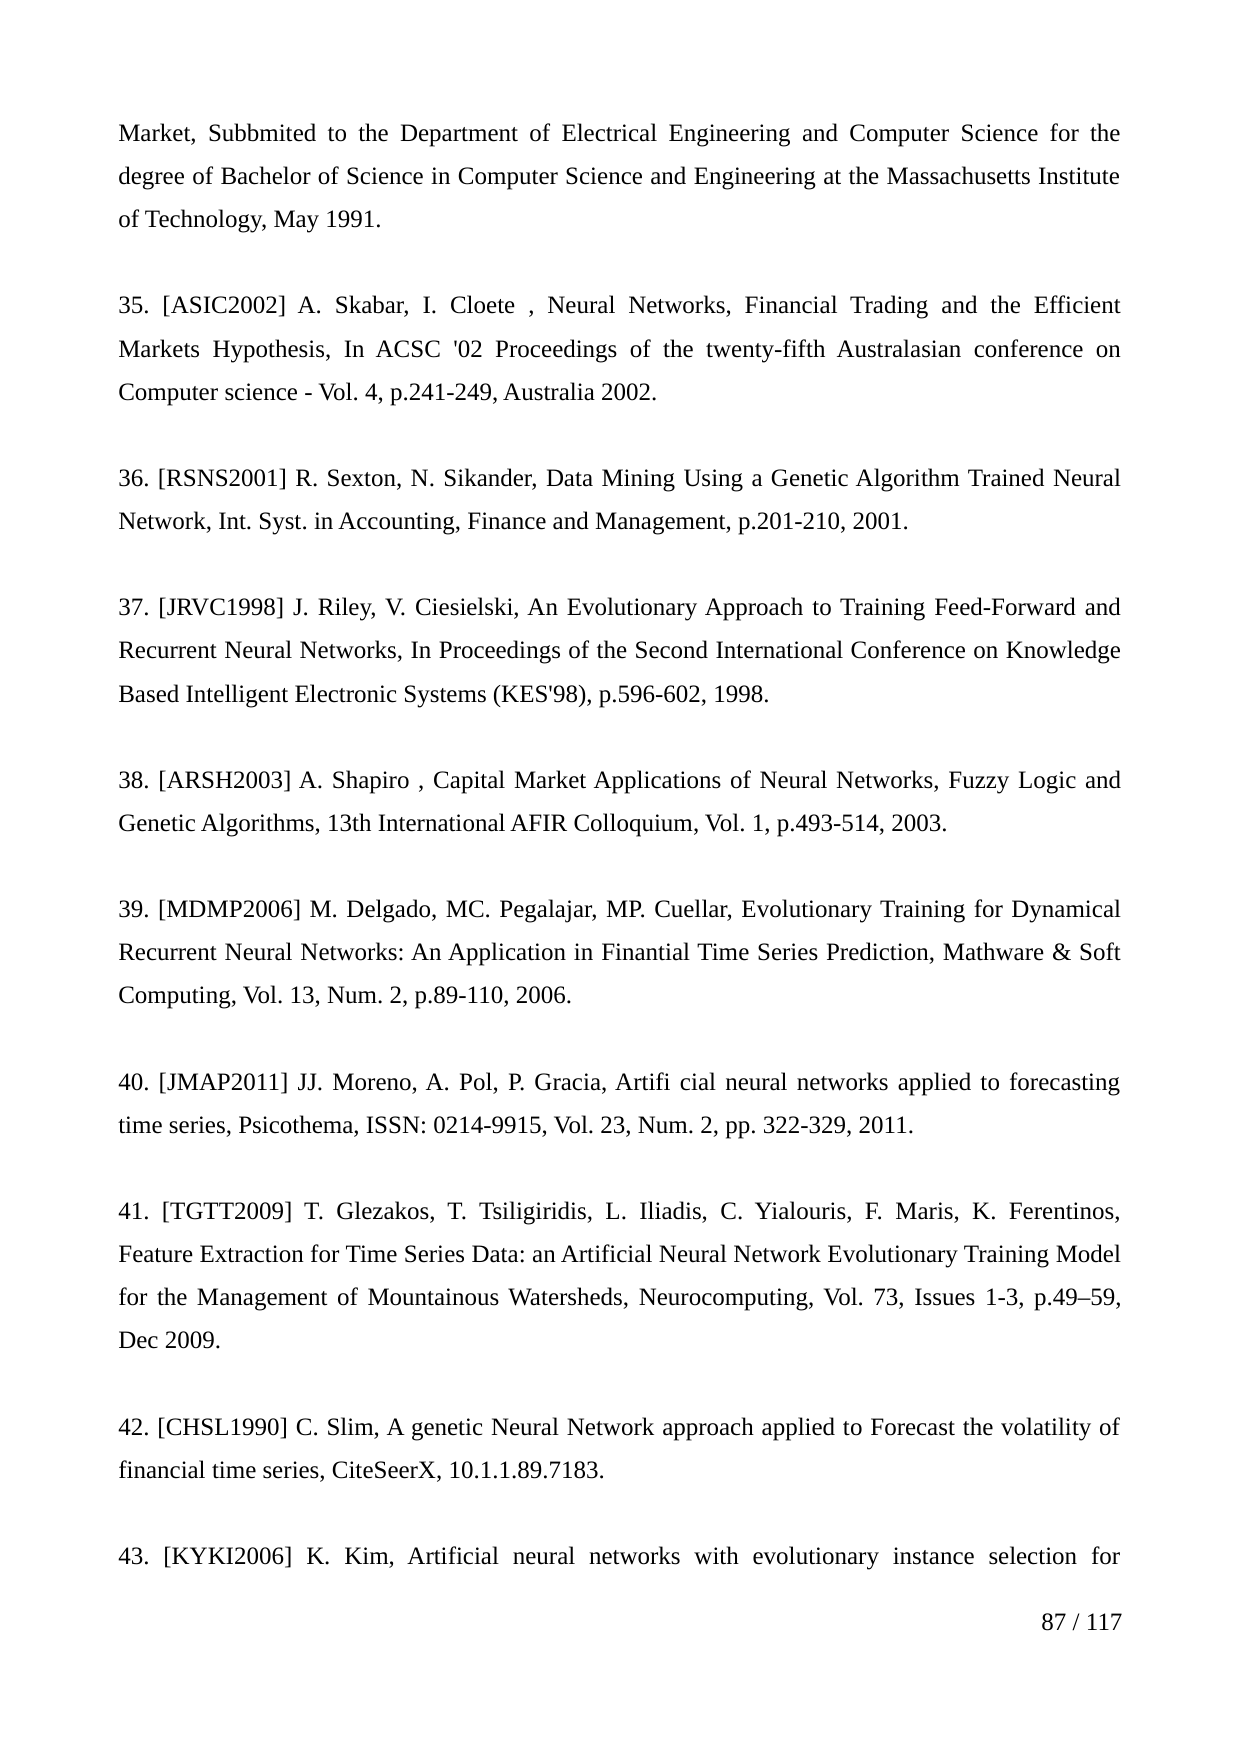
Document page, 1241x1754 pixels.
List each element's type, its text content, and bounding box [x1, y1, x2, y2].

text 36. [RSNS2001] R. Sexton, N. Sikander, Data Mining Using a Genetic Algorithm Trained Neural Network, Int. Syst. in Accounting, Finance and Management, p.201-210, 2001. [118, 463, 1122, 535]
text 38. [ARSH2003] A. Shapiro , Capital Market Applications of Neural Networks, Fuzzy Logic and Genetic Algorithms, 13th International AFIR Colloquium, Vol. 1, p.493-514, 2003. [118, 765, 1122, 837]
text 35. [ASIC2002] A. Skabar, I. Cloete , Neural Networks, Financial Trading and the Efficient Markets Hypothesis, In ACSC '02 Proceedings of the twenty-fifth Australasian conference on Computer science - Vol. 4, p.241-249, Australia 2002. [118, 291, 1122, 406]
text 39. [MDMP2006] M. Delgado, MC. Pegalajar, MP. Cuellar, Evolutionary Training for Dynamical Recurrent Neural Networks: An Application in Finantial Time Series Prediction, Mathware & Soft Computing, Vol. 13, Num. 2, p.89-110, 2006. [118, 894, 1122, 1009]
text 37. [JRVC1998] J. Riley, V. Ciesielski, An Evolutionary Approach to Training Feed-Forward and Recurrent Neural Networks, In Proceedings of the Second International Conference on Knowledge Based Intelligent Electronic Systems (KES'98), p.596-602, 1998. [118, 592, 1122, 707]
text 42. [CHSL1990] C. Slim, A genetic Neural Network approach applied to Forecast the volatility of financial time series, CiteSeerX, 10.1.1.89.7183. [118, 1412, 1122, 1484]
text 40. [JMAP2011] JJ. Moreno, A. Pol, P. Gracia, Artifi cial neural networks applied to forecasting time series, Psicothema, ISSN: 0214-9915, Vol. 23, Num. 2, pp. 322-329, 2011. [118, 1067, 1122, 1139]
text Market, Subbmited to the Department of Electrical Engineering and Computer Science for the degree of Bachelor of Science in Computer Science and Engineering at the Massachusetts Institute of Technology, May 1991. [118, 118, 1122, 233]
text 43. [KYKI2006] K. Kim, Artificial neural networks with evolutionary instance selection for [118, 1541, 1122, 1570]
text 41. [TGTT2009] T. Glezakos, T. Tsiligiridis, L. Iliadis, C. Yialouris, F. Maris, K. Ferentinos, Feature Extraction for Time Series Data: an Artificial Neural Network Evolutionary Training Model for the Management of Mountainous Watersheds, Neurocomputing, Vol. 73, Issues 1-3, p.49–59, Dec 2009. [118, 1196, 1122, 1354]
